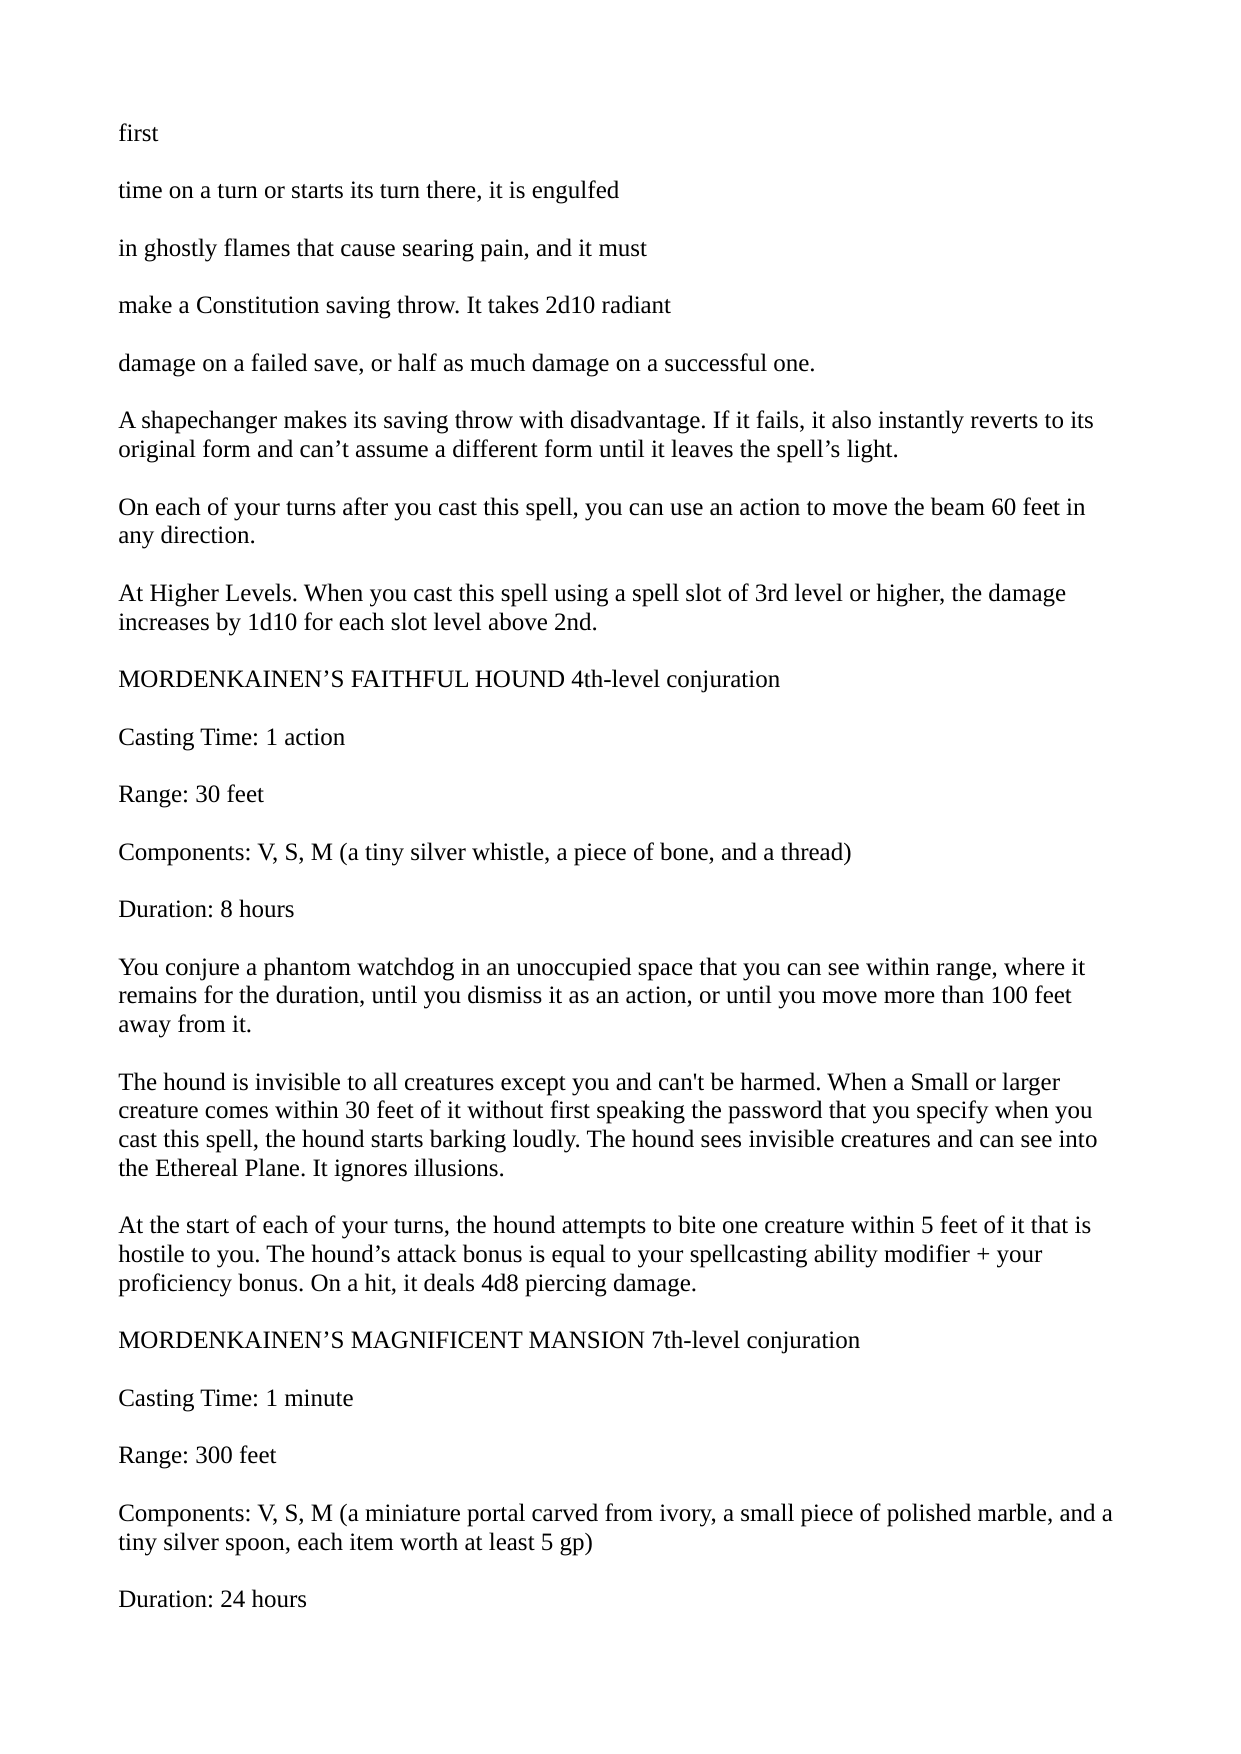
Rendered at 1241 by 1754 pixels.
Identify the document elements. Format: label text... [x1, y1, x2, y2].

text MORDENKAINEN’S MAGNIFICENT MANSION 7th-level conjuration [118, 1326, 1122, 1354]
text Casting Time: 1 minute [118, 1383, 1122, 1412]
text At the start of each of your turns, the hound attempts to bite one creature within 5 feet of it that is hostile to you. The hound’s attack bonus is equal to your spellcasting ability modifier + your proficiency bonus. On a hit, it deals 4d8 piercing damage. [118, 1211, 1122, 1297]
text On each of your turns after you cast this spell, you can use an action to move the beam 60 feet in any direction. [118, 492, 1122, 549]
text first [118, 118, 1122, 147]
text MORDENKAINEN’S FAITHFUL HOUND 4th-level conjuration [118, 664, 1122, 693]
text At Higher Levels. When you cast this spell using a spell slot of 3rd level or higher, the damage increases by 1d10 for each slot level above 2nd. [118, 578, 1122, 636]
text Components: V, S, M (a miniature portal carved from ivory, a small piece of polished marble, and a tiny silver spoon, each item worth at least 5 gp) [118, 1498, 1122, 1556]
text Range: 300 feet [118, 1441, 1122, 1469]
text A shapechanger makes its saving throw with disadvantage. If it fails, it also instantly reverts to its original form and can’t assume a different form until it leaves the spell’s light. [118, 406, 1122, 463]
text Range: 30 feet [118, 779, 1122, 808]
text Components: V, S, M (a tiny silver whistle, a piece of bone, and a thread) [118, 837, 1122, 866]
text damage on a failed save, or half as much damage on a successful one. [118, 348, 1122, 377]
text Casting Time: 1 action [118, 722, 1122, 751]
text The hound is invisible to all creatures except you and can't be harmed. When a Small or larger creature comes within 30 feet of it without first speaking the password that you specify when you cast this spell, the hound starts barking loudly. The hound sees invisible creatures and can see into the Ethereal Plane. It ignores illusions. [118, 1067, 1122, 1182]
text Duration: 24 hours [118, 1584, 1122, 1613]
text Duration: 8 hours [118, 894, 1122, 923]
text make a Constitution saving throw. It takes 2d10 radiant [118, 291, 1122, 319]
text in ghostly flames that cause searing pain, and it must [118, 233, 1122, 262]
text time on a turn or starts its turn there, it is engulfed [118, 176, 1122, 204]
text You conjure a phantom watchdog in an unoccupied space that you can see within range, where it remains for the duration, until you dismiss it as an action, or until you move more than 100 feet away from it. [118, 952, 1122, 1038]
